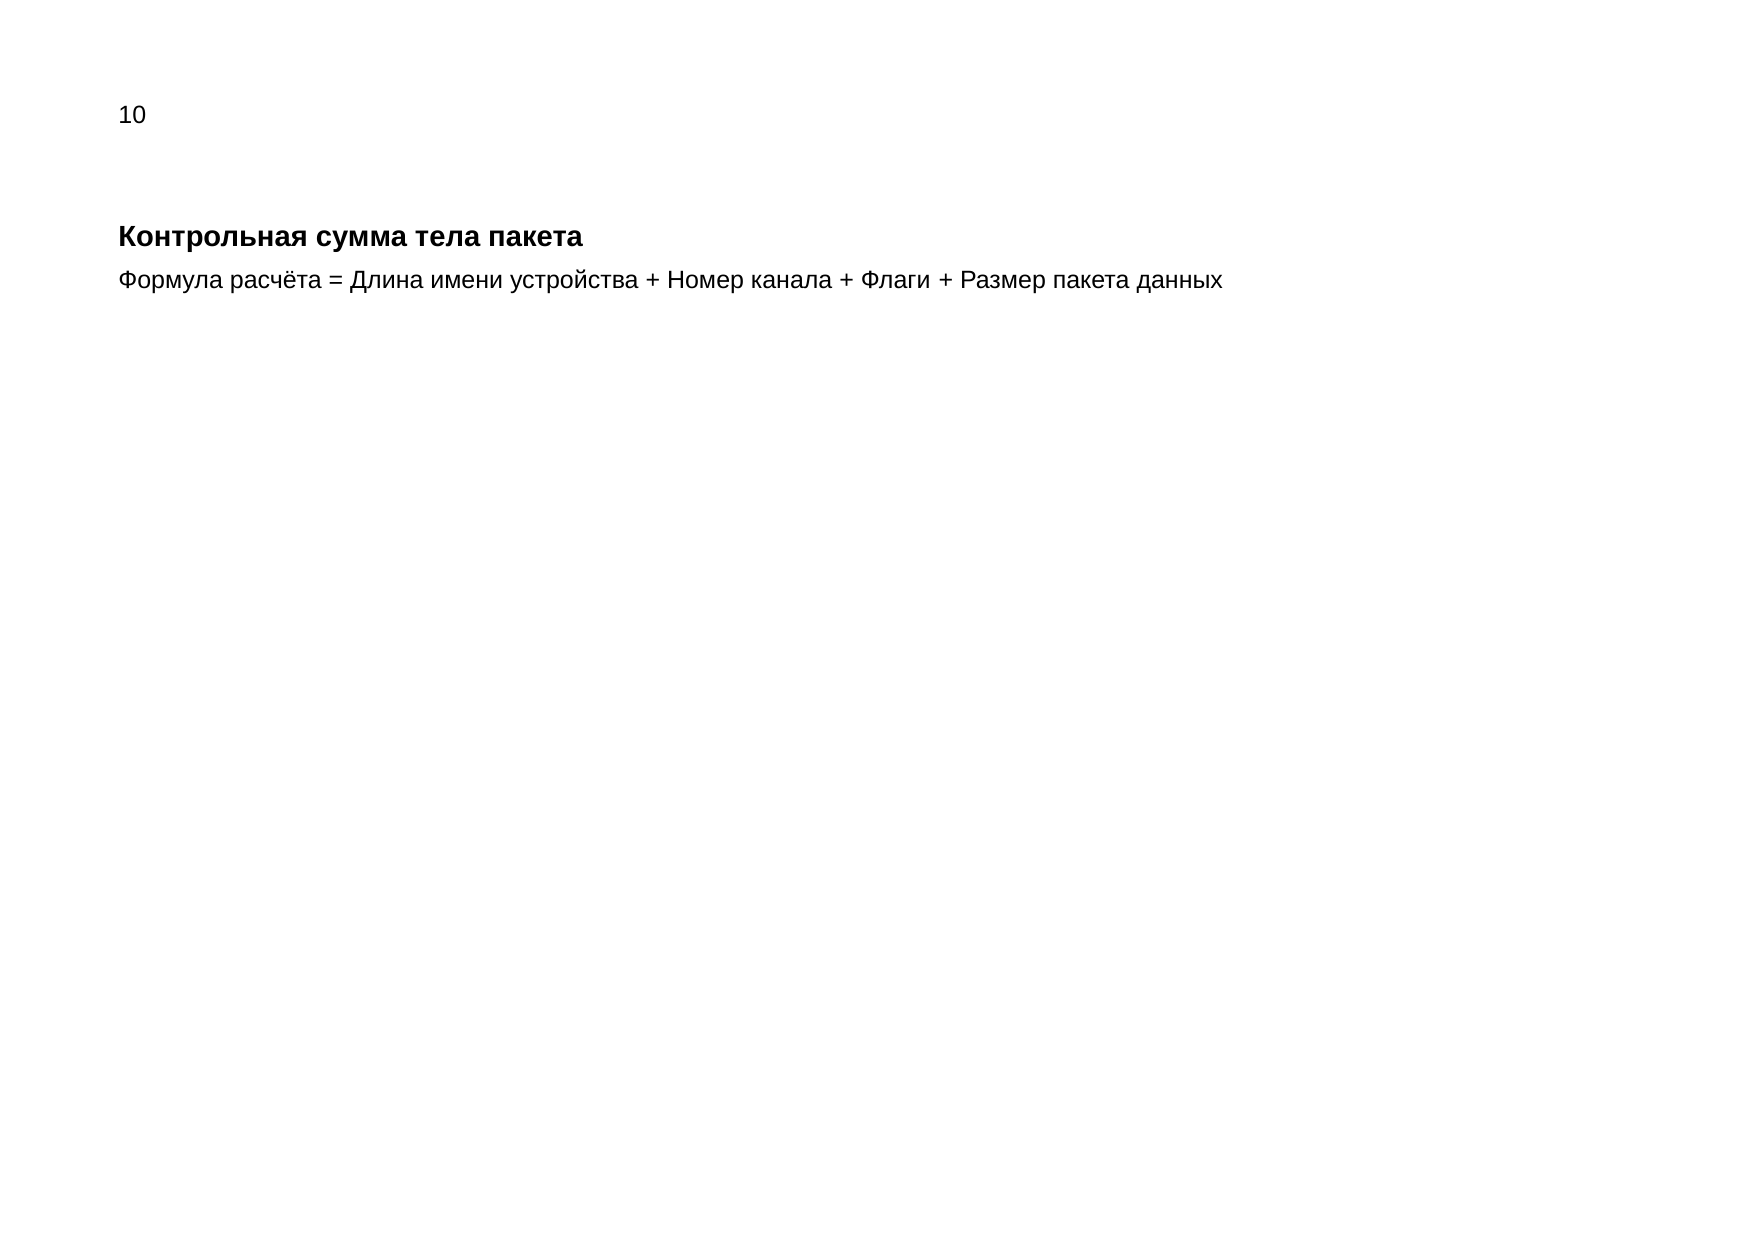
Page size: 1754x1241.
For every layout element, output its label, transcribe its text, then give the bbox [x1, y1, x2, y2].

subtitle Формула расчёта = Длина имени устройства + Номер канала + Флаги + Размер пакета данных [118, 265, 1636, 294]
subtitle Контрольная сумма тела пакета [118, 219, 1636, 253]
